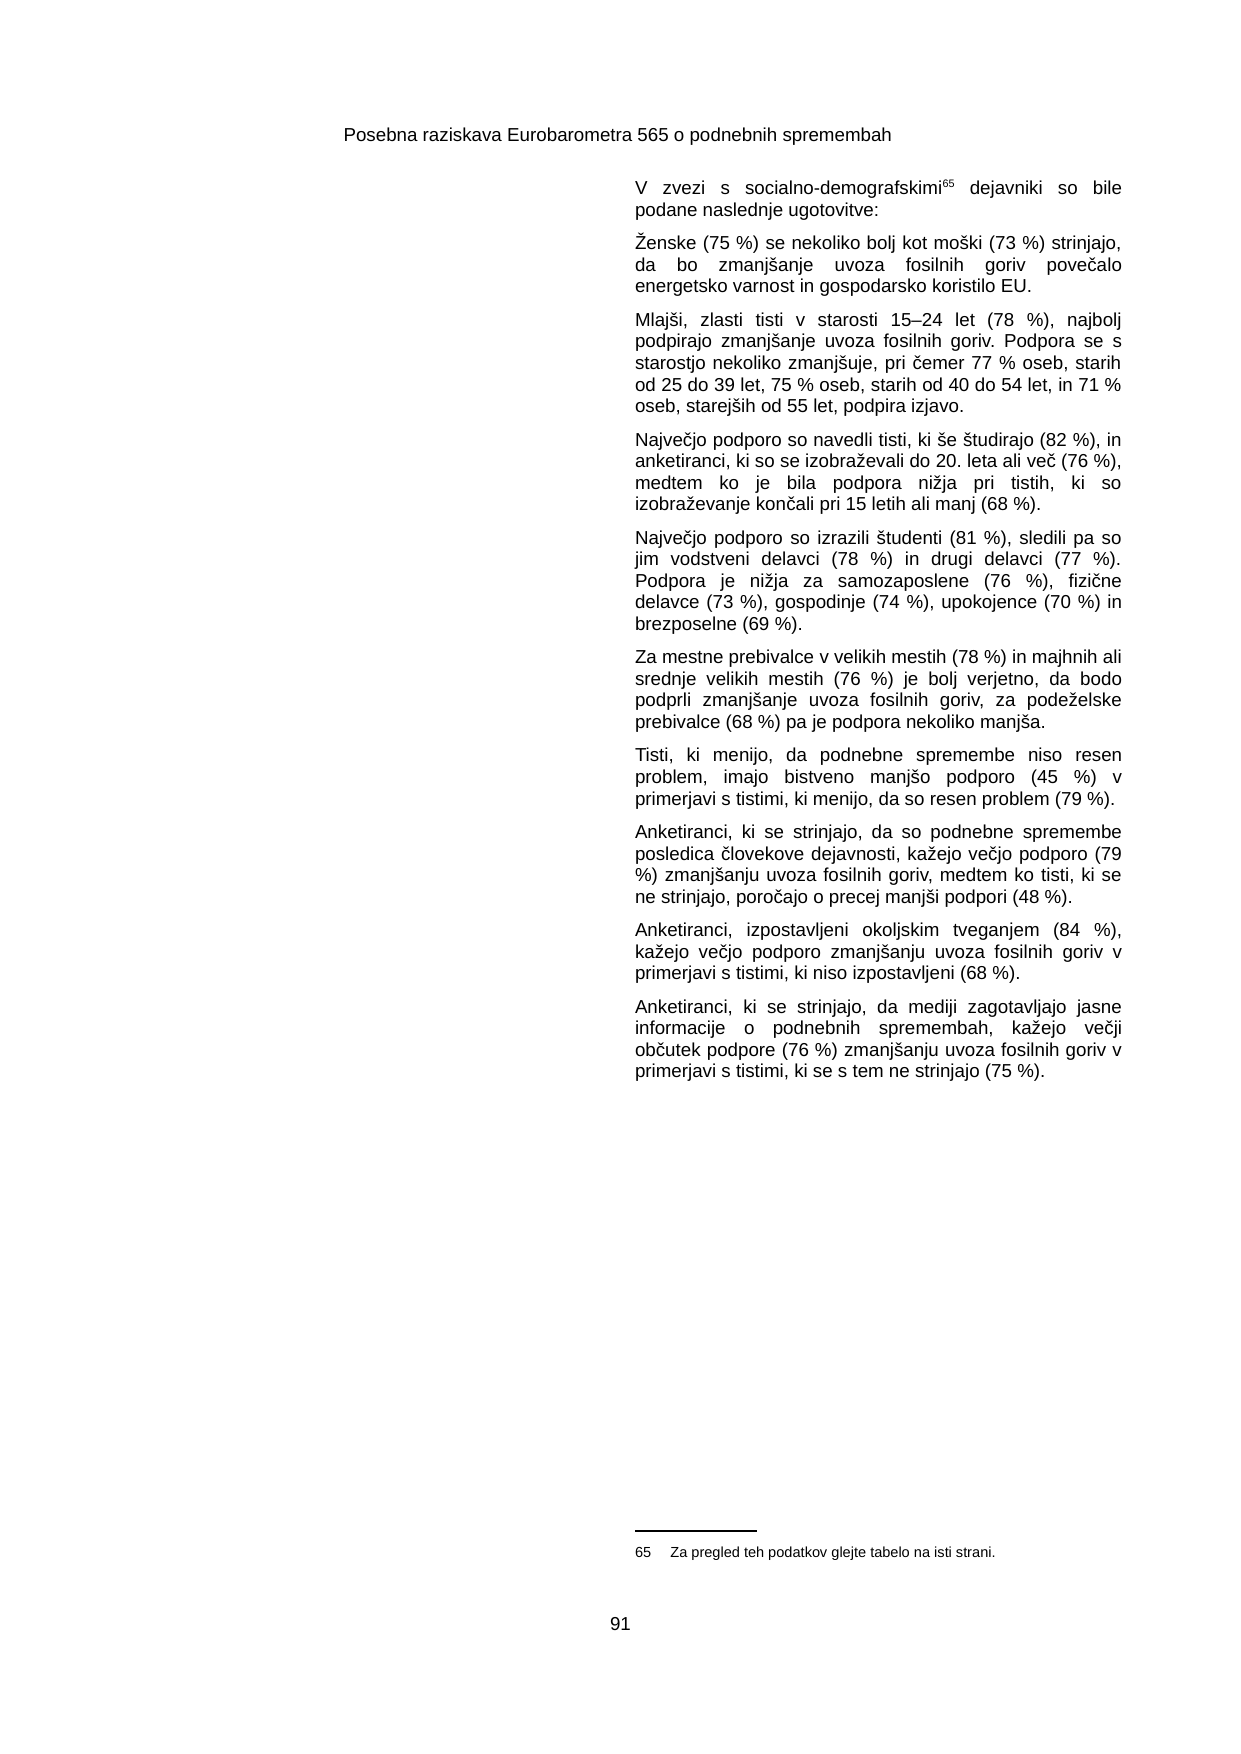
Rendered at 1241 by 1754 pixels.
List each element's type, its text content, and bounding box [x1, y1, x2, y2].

text V zvezi s socialno-demografskimi dejavniki so bile podane naslednje ugotovitve: [635, 177, 1122, 220]
text Največjo podporo so izrazili študenti (81 %), sledili pa so jim vodstveni delavci (78 %) in drugi delavci (77 %). Podpora je nižja za samozaposlene (76 %), fizične delavce (73 %), gospodinje (74 %), upokojence (70 %) in brezposelne (69 %). [635, 526, 1122, 634]
text Tisti, ki menijo, da podnebne spremembe niso resen problem, imajo bistveno manjšo podporo (45 %) v primerjavi s tistimi, ki menijo, da so resen problem (79 %). [635, 744, 1122, 809]
text Ženske (75 %) se nekoliko bolj kot moški (73 %) strinjajo, da bo zmanjšanje uvoza fosilnih goriv povečalo energetsko varnost in gospodarsko koristilo EU. [635, 232, 1122, 297]
text Anketiranci, izpostavljeni okoljskim tveganjem (84 %), kažejo večjo podporo zmanjšanju uvoza fosilnih goriv v primerjavi s tistimi, ki niso izpostavljeni (68 %). [635, 919, 1122, 984]
text Največjo podporo so navedli tisti, ki še študirajo (82 %), in anketiranci, ki so se izobraževali do 20. leta ali več (76 %), medtem ko je bila podpora nižja pri tistih, ki so izobraževanje končali pri 15 letih ali manj (68 %). [635, 428, 1122, 514]
text Za mestne prebivalce v velikih mestih (78 %) in majhnih ali srednje velikih mestih (76 %) je bolj verjetno, da bodo podprli zmanjšanje uvoza fosilnih goriv, za podeželske prebivalce (68 %) pa je podpora nekoliko manjša. [635, 646, 1122, 732]
text Anketiranci, ki se strinjajo, da so podnebne spremembe posledica človekove dejavnosti, kažejo večjo podporo (79 %) zmanjšanju uvoza fosilnih goriv, medtem ko tisti, ki se ne strinjajo, poročajo o precej manjši podpori (48 %). [635, 821, 1122, 907]
text Za pregled teh podatkov glejte tabelo na isti strani. [635, 1543, 1122, 1560]
text Anketiranci, ki se strinjajo, da mediji zagotavljajo jasne informacije o podnebnih spremembah, kažejo večji občutek podpore (76 %) zmanjšanju uvoza fosilnih goriv v primerjavi s tistimi, ki se s tem ne strinjajo (75 %). [635, 996, 1122, 1082]
text Mlajši, zlasti tisti v starosti 15–24 let (78 %), najbolj podpirajo zmanjšanje uvoza fosilnih goriv. Podpora se s starostjo nekoliko zmanjšuje, pri čemer 77 % oseb, starih od 25 do 39 let, 75 % oseb, starih od 40 do 54 let, in 71 % oseb, starejših od 55 let, podpira izjavo. [635, 309, 1122, 416]
